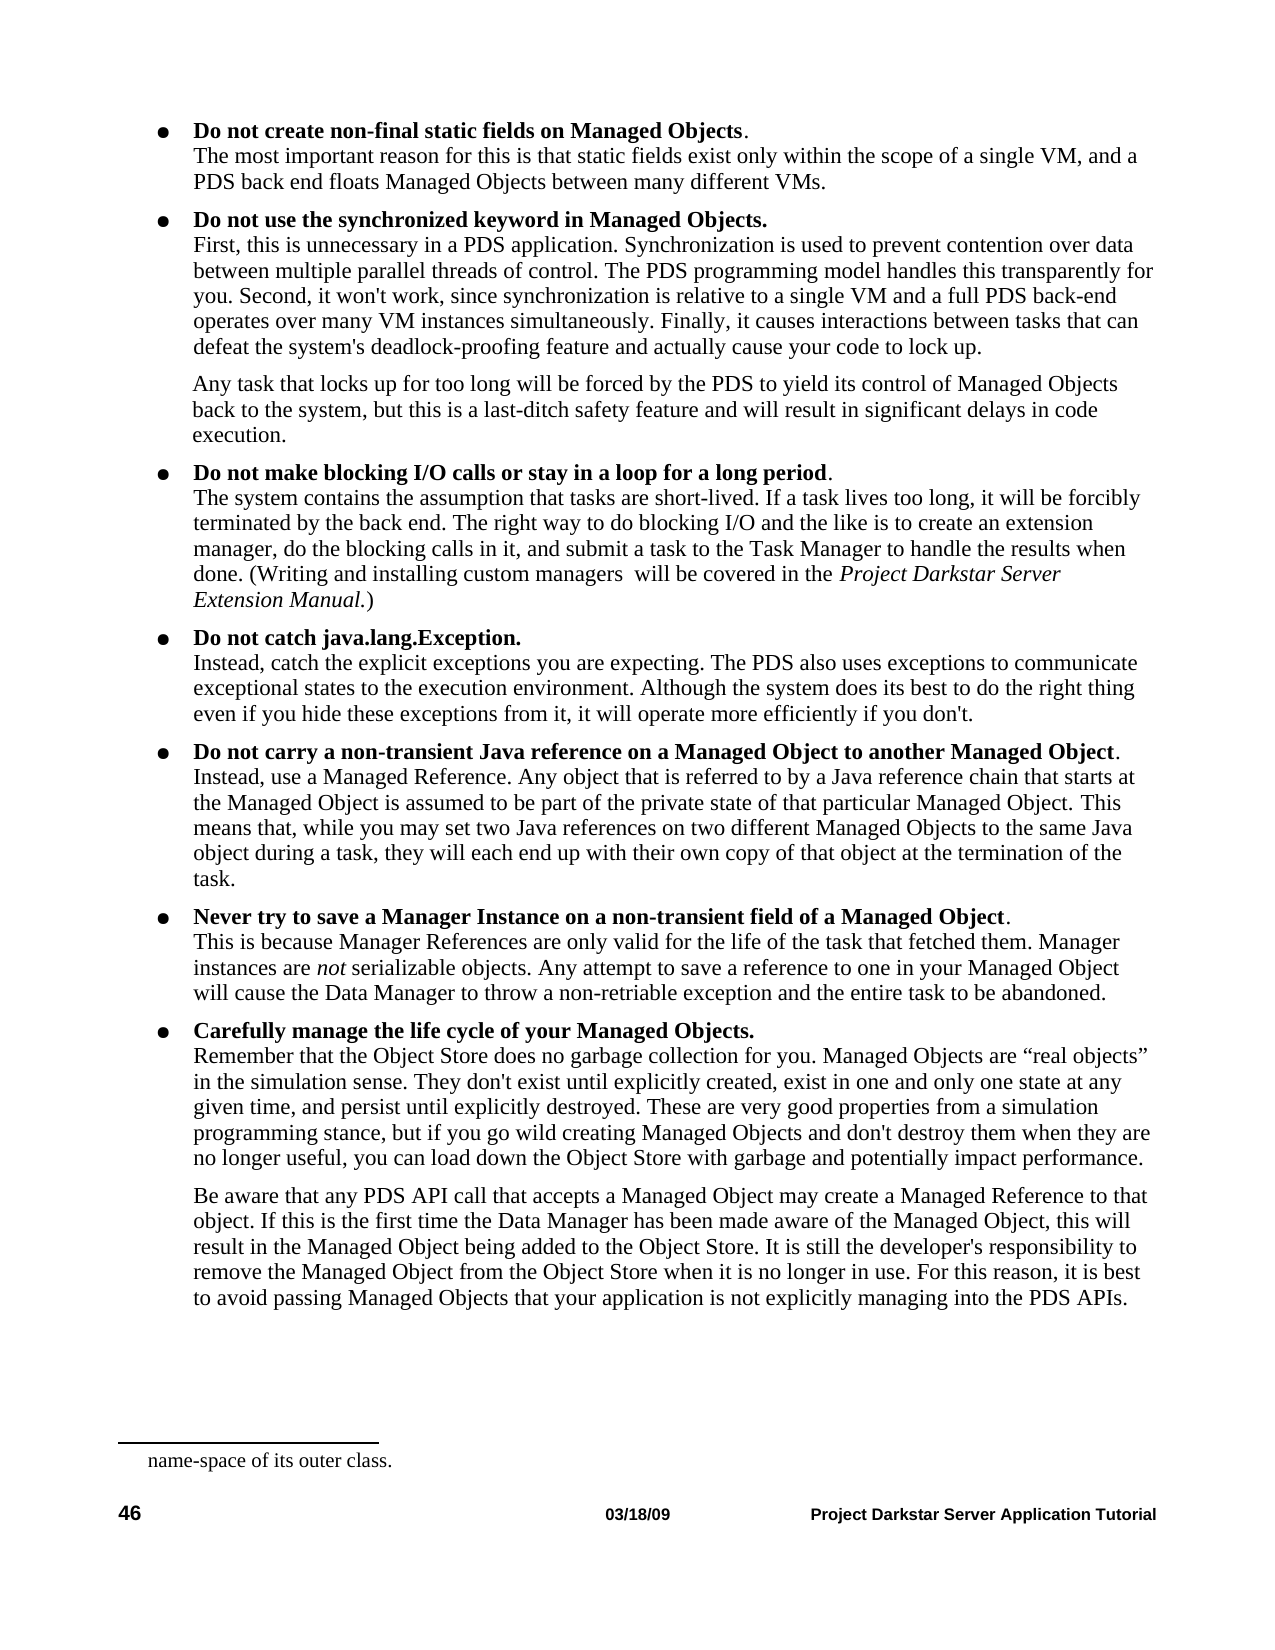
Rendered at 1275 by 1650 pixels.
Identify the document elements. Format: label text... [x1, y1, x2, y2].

list Carefully manage the life cycle of your Managed Objects. Remember that the Object Store does no garbage collection for you. Managed Objects are “real objects” in the simulation sense. They don't exist until explicitly created, exist in one and only one state at any given time, and persist until explicitly destroyed. These are very good properties from a simulation programming stance, but if you go wild creating Managed Objects and don't destroy them when they are no longer useful, you can load down the Object Store with garbage and potentially impact performance. [156, 1018, 1157, 1170]
list Never try to save a Manager Instance on a non-transient field of a Managed Object. This is because Manager References are only valid for the life of the task that fetched them. Manager instances are not serializable objects. Any attempt to save a reference to one in your Managed Object will cause the Data Manager to throw a non-retriable exception and the entire task to be abandoned. [156, 904, 1157, 1005]
list Do not carry a non-transient Java reference on a Managed Object to another Managed Object. Instead, use a Managed Reference. Any object that is referred to by a Java reference chain that starts at the Managed Object is assumed to be part of the private state of that particular Managed Object. This means that, while you may set two Java references on two different Managed Objects to the same Java object during a task, they will each end up with their own copy of that object at the termination of the task. [156, 739, 1157, 891]
list Do not create non-final static fields on Managed Objects. The most important reason for this is that static fields exist only within the scope of a single VM, and a PDS back end floats Managed Objects between many different VMs. [156, 118, 1157, 194]
list name-space of its outer class. [118, 1449, 1157, 1472]
list Do not use the synchronized keyword in Managed Objects. First, this is unnecessary in a PDS application. Synchronization is used to prevent contention over data between multiple parallel threads of control. The PDS programming model handles this transparently for you. Second, it won't work, since synchronization is relative to a single VM and a full PDS back-end operates over many VM instances simultaneously. Finally, it causes interactions between tasks that can defeat the system's deadlock-proofing feature and actually cause your code to lock up. [156, 207, 1157, 359]
list Do not make blocking I/O calls or stay in a loop for a long period. The system contains the assumption that tasks are short-lived. If a task lives too long, it will be forcibly terminated by the back end. The right way to do blocking I/O and the like is to create an extension manager, do the blocking calls in it, and submit a task to the Task Manager to handle the results when done. (Writing and installing custom managers will be covered in the Project Darkstar Server Extension Manual.) [156, 459, 1157, 612]
list Be aware that any PDS API call that accepts a Managed Object may create a Managed Reference to that object. If this is the first time the Data Manager has been made aware of the Managed Object, this will result in the Managed Object being added to the Object Store. It is still the developer's responsibility to remove the Managed Object from the Object Store when it is no longer in use. For this reason, it is best to avoid passing Managed Objects that your application is not explicitly managing into the PDS APIs. [156, 1183, 1157, 1310]
list Do not catch java.lang.Exception. Instead, catch the explicit exceptions you are expecting. The PDS also uses exceptions to communicate exceptional states to the execution environment. Although the system does its best to do the right thing even if you hide these exceptions from it, it will operate more efficiently if you don't. [156, 624, 1157, 726]
text Any task that locks up for too long will be forced by the PDS to yield its control of Managed Objects back to the system, but this is a last-ditch safety feature and will result in significant delays in code execution. [192, 371, 1157, 448]
